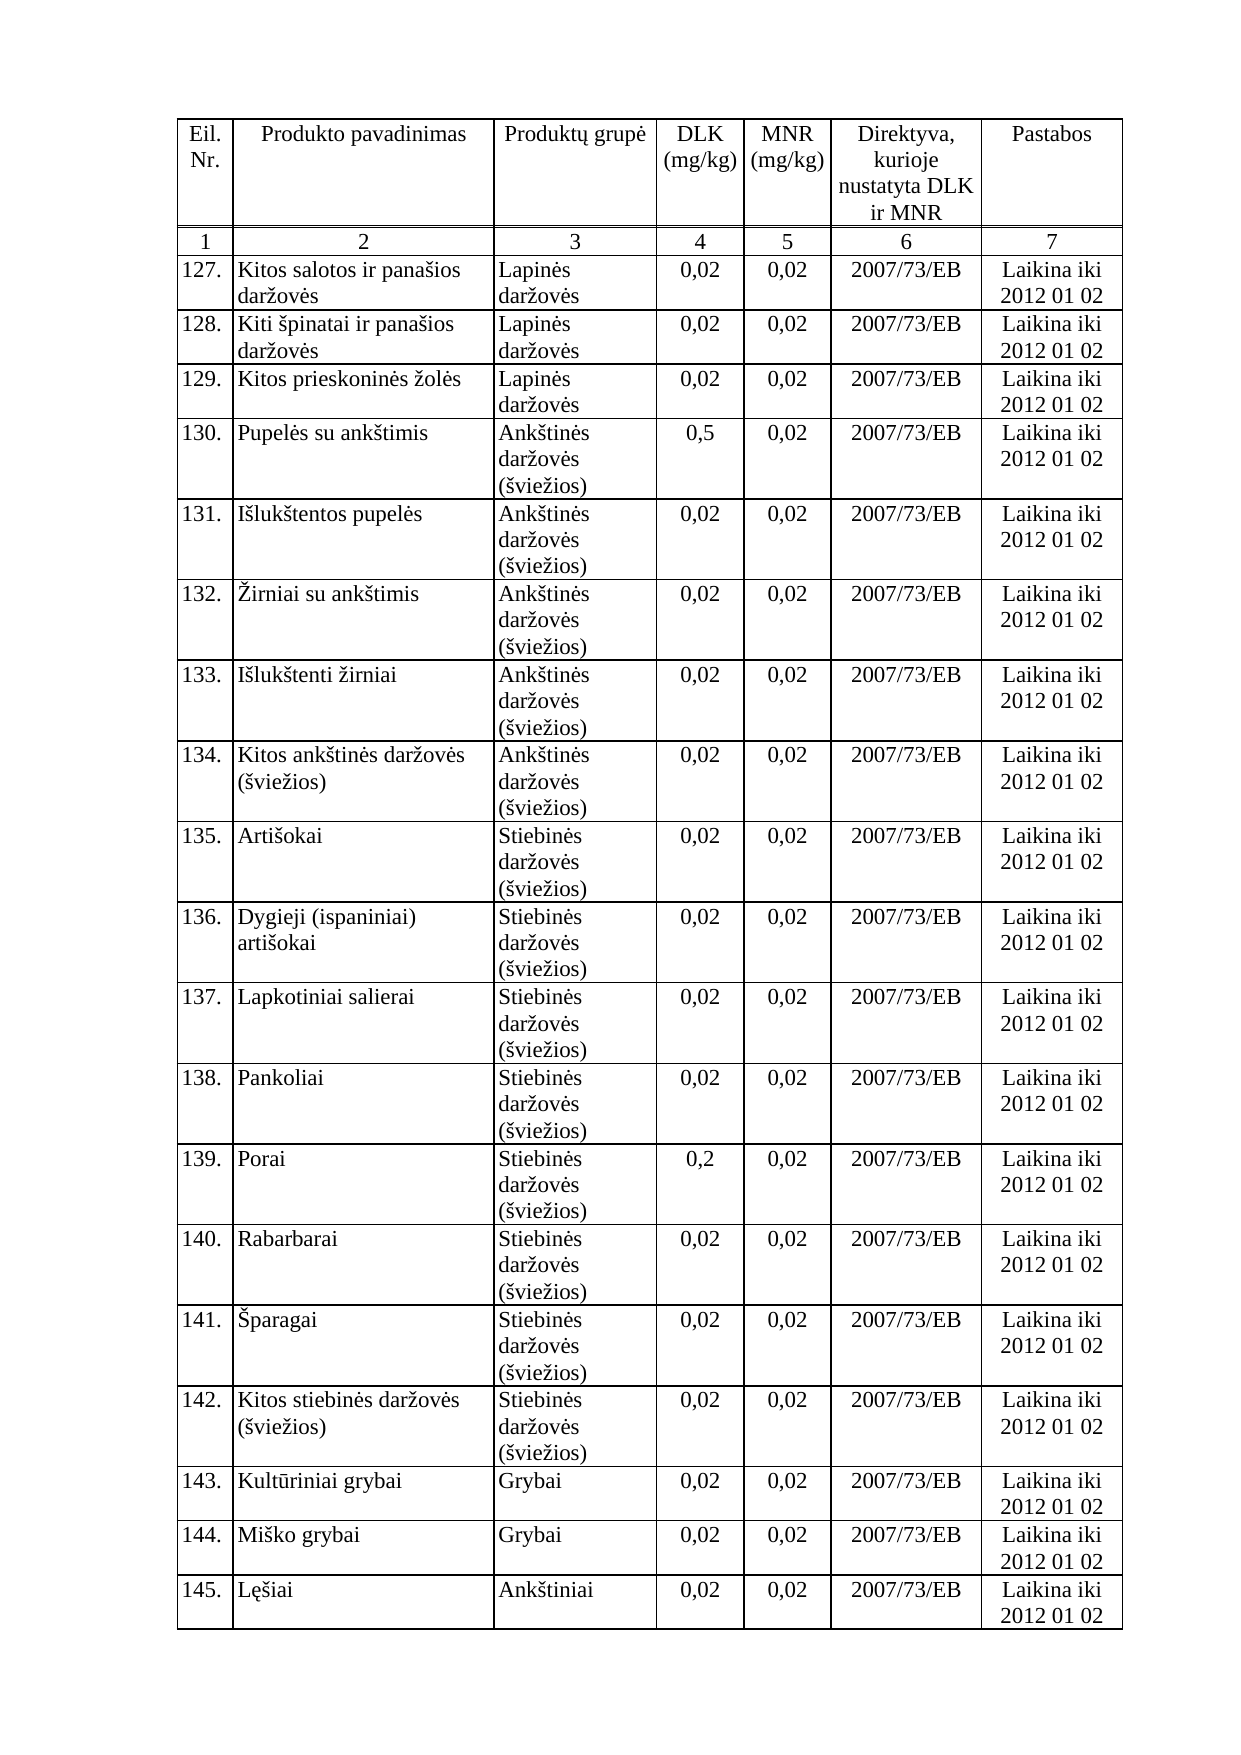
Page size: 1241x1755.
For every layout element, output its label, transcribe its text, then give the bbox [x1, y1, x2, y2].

table_cell Kultūriniai grybai [234, 1467, 493, 1520]
table_cell Laikina iki 2012 01 02 [982, 500, 1122, 579]
table_cell 0,5 [657, 419, 743, 498]
table_cell Lęšiai [234, 1576, 493, 1628]
table_cell 2007/73/EB [832, 1576, 981, 1628]
table_cell 2007/73/EB [832, 311, 981, 363]
table_cell 2007/73/EB [832, 1225, 981, 1304]
table_cell Grybai [495, 1521, 656, 1574]
table_cell 2007/73/EB [832, 1387, 981, 1466]
table_cell 2007/73/EB [832, 1145, 981, 1224]
table_cell 2007/73/EB [832, 742, 981, 821]
table_cell 0,02 [745, 822, 830, 901]
table_cell 138. [178, 1064, 232, 1143]
table_cell 0,02 [657, 256, 743, 309]
table_cell 0,02 [657, 365, 743, 417]
table_cell 140. [178, 1225, 232, 1304]
table_cell 134. [178, 742, 232, 821]
table_cell Laikina iki 2012 01 02 [982, 1225, 1122, 1304]
table_cell Laikina iki 2012 01 02 [982, 822, 1122, 901]
table_cell 0,02 [745, 500, 830, 579]
table_cell Pankoliai [234, 1064, 493, 1143]
table_cell 2007/73/EB [832, 256, 981, 309]
table_cell 3 [652, 228, 656, 254]
table_cell 133. [178, 661, 232, 740]
table_cell 2007/73/EB [832, 983, 981, 1062]
table_cell Šparagai [234, 1306, 493, 1385]
table_cell Laikina iki 2012 01 02 [982, 419, 1122, 498]
table_cell 2007/73/EB [832, 1306, 981, 1385]
table_cell Laikina iki 2012 01 02 [982, 661, 1122, 740]
table_cell 2007/73/EB [832, 580, 981, 659]
table_cell 131. [178, 500, 232, 579]
table_cell 0,02 [657, 1225, 743, 1304]
table_cell 0,02 [745, 903, 830, 982]
table_cell 0,02 [745, 419, 830, 498]
table_cell 142. [178, 1387, 232, 1466]
table_cell 2007/73/EB [832, 1064, 981, 1143]
table_cell 0,02 [745, 1467, 830, 1520]
table_cell 0,02 [657, 983, 743, 1062]
table_cell Laikina iki 2012 01 02 [982, 903, 1122, 982]
table_header Pastabos [982, 120, 1122, 225]
table_cell 0,02 [657, 311, 743, 363]
table_cell 0,02 [657, 1064, 743, 1143]
table_cell 0,02 [657, 500, 743, 579]
table_cell Ankštiniai [495, 1576, 656, 1628]
table_cell Laikina iki 2012 01 02 [982, 1145, 1122, 1224]
table_cell 141. [178, 1306, 232, 1385]
table_cell 2007/73/EB [832, 500, 981, 579]
table_cell 0,02 [745, 1387, 830, 1466]
table_cell Grybai [495, 1467, 656, 1520]
table_cell Dygieji (ispaniniai) artišokai [234, 903, 493, 982]
table_cell Laikina iki 2012 01 02 [982, 742, 1122, 821]
table_cell 0,02 [657, 1387, 743, 1466]
table_cell Žirniai su ankštimis [234, 580, 493, 659]
table_cell 2007/73/EB [832, 822, 981, 901]
table_cell 2007/73/EB [832, 661, 981, 740]
table_cell Porai [234, 1145, 493, 1224]
table_cell 7 [982, 228, 986, 254]
table_cell 7 [1118, 228, 1122, 254]
table_cell Laikina iki 2012 01 02 [982, 983, 1122, 1062]
table_cell 132. [178, 580, 232, 659]
table_cell 0,02 [657, 580, 743, 659]
table_cell 129. [178, 365, 232, 417]
table_cell 137. [178, 983, 232, 1062]
table_cell 0,2 [657, 1145, 743, 1224]
table_header Produkto pavadinimas [234, 120, 493, 225]
table_cell 0,02 [657, 1576, 743, 1628]
table_cell 0,02 [745, 311, 830, 363]
table_cell 0,02 [745, 1145, 830, 1224]
table_cell 0,02 [745, 1306, 830, 1385]
table_cell 0,02 [745, 983, 830, 1062]
table_cell Lapkotiniai salierai [234, 983, 493, 1062]
table_cell 144. [178, 1521, 232, 1574]
table_cell 0,02 [745, 365, 830, 417]
table_header DLK (mg/kg) [657, 120, 743, 225]
table_cell 135. [178, 822, 232, 901]
table_cell 0,02 [745, 256, 830, 309]
table_cell 0,02 [745, 1576, 830, 1628]
table_cell Laikina iki 2012 01 02 [982, 1306, 1122, 1385]
table_cell 0,02 [657, 903, 743, 982]
table_cell 0,02 [657, 822, 743, 901]
table_header Produktų grupė [495, 120, 656, 225]
table_cell 2007/73/EB [832, 1467, 981, 1520]
table_cell 2007/73/EB [832, 419, 981, 498]
table_cell 0,02 [745, 661, 830, 740]
table_cell 145. [178, 1576, 232, 1628]
table_cell Kitos prieskoninės žolės [234, 365, 493, 417]
table_cell Kitos stiebinės daržovės (šviežios) [234, 1387, 493, 1466]
table_cell 4 [657, 228, 661, 254]
table_cell 6 [977, 228, 981, 254]
table_cell 0,02 [745, 742, 830, 821]
table_cell Išlukštenti žirniai [234, 661, 493, 740]
table_cell 0,02 [657, 1521, 743, 1574]
table_cell 0,02 [657, 742, 743, 821]
table_header MNR (mg/kg) [745, 120, 830, 225]
table_cell Laikina iki 2012 01 02 [982, 1064, 1122, 1143]
table_cell 127. [178, 256, 232, 309]
table_cell 143. [178, 1467, 232, 1520]
table_cell Miško grybai [234, 1521, 493, 1574]
table_cell Laikina iki 2012 01 02 [982, 1387, 1122, 1466]
table_cell Artišokai [234, 822, 493, 901]
table_cell Rabarbarai [234, 1225, 493, 1304]
table_cell 0,02 [745, 1064, 830, 1143]
table_cell 0,02 [745, 580, 830, 659]
table_cell 0,02 [657, 661, 743, 740]
table_cell 0,02 [657, 1306, 743, 1385]
table_cell 2007/73/EB [832, 903, 981, 982]
table_cell 2007/73/EB [832, 365, 981, 417]
table_cell Pupelės su ankštimis [234, 419, 493, 498]
table_cell 0,02 [745, 1225, 830, 1304]
table_cell 2007/73/EB [832, 1521, 981, 1574]
table_cell Laikina iki 2012 01 02 [982, 580, 1122, 659]
table_cell Išlukštentos pupelės [234, 500, 493, 579]
table_cell 130. [178, 419, 232, 498]
table_cell 0,02 [657, 1467, 743, 1520]
table_cell 0,02 [745, 1521, 830, 1574]
table_header Eil. Nr. [178, 120, 232, 225]
table_cell 128. [178, 311, 232, 363]
table_cell 136. [178, 903, 232, 982]
table_cell 139. [178, 1145, 232, 1224]
table_cell Kitos ankštinės daržovės (šviežios) [234, 742, 493, 821]
